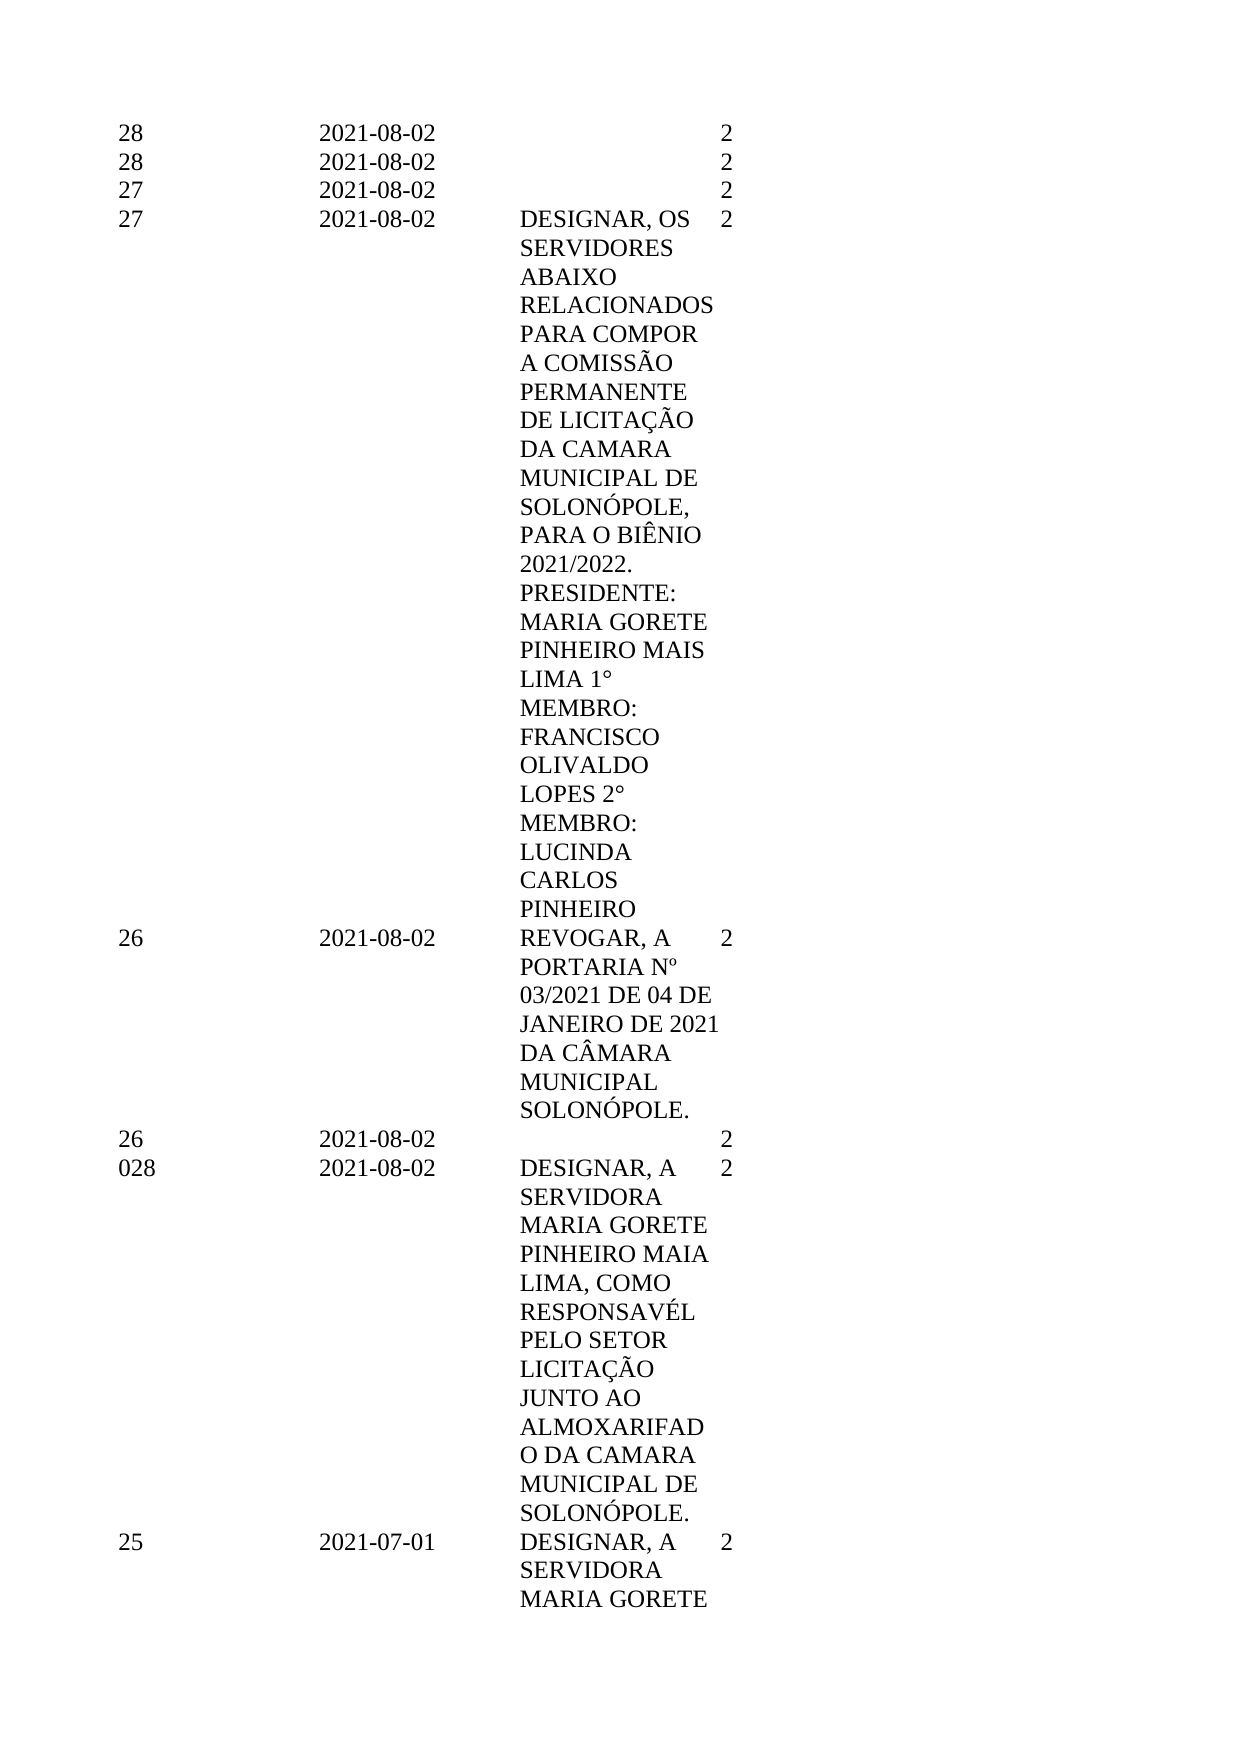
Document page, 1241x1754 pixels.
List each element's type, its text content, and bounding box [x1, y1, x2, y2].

table_cell 27 [118, 176, 319, 204]
table_cell 2021-08-02 [319, 1124, 519, 1153]
table_cell 26 [118, 923, 319, 1124]
table_cell DESIGNAR, A SERVIDORA MARIA GORETE PINHEIRO MAIA LIMA, COMO RESPONSAVÉL PELO SETOR LICITAÇÃO JUNTO AO ALMOXARIFADO DA CAMARA MUNICIPAL DE SOLONÓPOLE. [520, 1153, 720, 1527]
table_cell 028 [118, 1153, 319, 1527]
table_cell [921, 1153, 1122, 1527]
table_cell 2 [720, 147, 921, 176]
table_cell 28 [118, 147, 319, 176]
table_cell 2 [720, 204, 921, 923]
table_cell 2021-08-02 [319, 923, 519, 1124]
table_cell [520, 118, 720, 147]
table_cell [921, 923, 1122, 1124]
table_cell [921, 147, 1122, 176]
table_cell 2021-08-02 [319, 204, 519, 923]
table_cell 28 [118, 118, 319, 147]
table_cell 2021-08-02 [319, 1153, 519, 1527]
table_cell [520, 1124, 720, 1153]
table_cell DESIGNAR, A SERVIDORA MARIA GORETE [520, 1527, 720, 1613]
table_cell 26 [118, 1124, 319, 1153]
table_cell [921, 204, 1122, 923]
table_cell 2 [720, 1527, 921, 1613]
table_cell 2 [720, 1124, 921, 1153]
table_cell [921, 118, 1122, 147]
table_cell [921, 1124, 1122, 1153]
table_cell 2021-07-01 [319, 1527, 519, 1613]
table_cell [921, 1527, 1122, 1613]
table_cell 2 [720, 923, 921, 1124]
table_cell 2 [720, 1153, 921, 1527]
table_cell 2021-08-02 [319, 147, 519, 176]
table_cell [520, 176, 720, 204]
table_cell 2021-08-02 [319, 176, 519, 204]
table_cell 27 [118, 204, 319, 923]
table_cell [921, 176, 1122, 204]
table_cell REVOGAR, A PORTARIA Nº 03/2021 DE 04 DE JANEIRO DE 2021 DA CÂMARA MUNICIPAL SOLONÓPOLE. [520, 923, 720, 1124]
table_cell 2021-08-02 [319, 118, 519, 147]
table_cell 2 [720, 118, 921, 147]
table_cell 2 [720, 176, 921, 204]
table_cell [520, 147, 720, 176]
table_cell 25 [118, 1527, 319, 1613]
table_cell DESIGNAR, OS SERVIDORES ABAIXO RELACIONADOS PARA COMPOR A COMISSÃO PERMANENTE DE LICITAÇÃO DA CAMARA MUNICIPAL DE SOLONÓPOLE, PARA O BIÊNIO 2021/2022. PRESIDENTE: MARIA GORETE PINHEIRO MAIS LIMA 1° MEMBRO: FRANCISCO OLIVALDO LOPES 2° MEMBRO: LUCINDA CARLOS PINHEIRO [520, 204, 720, 923]
